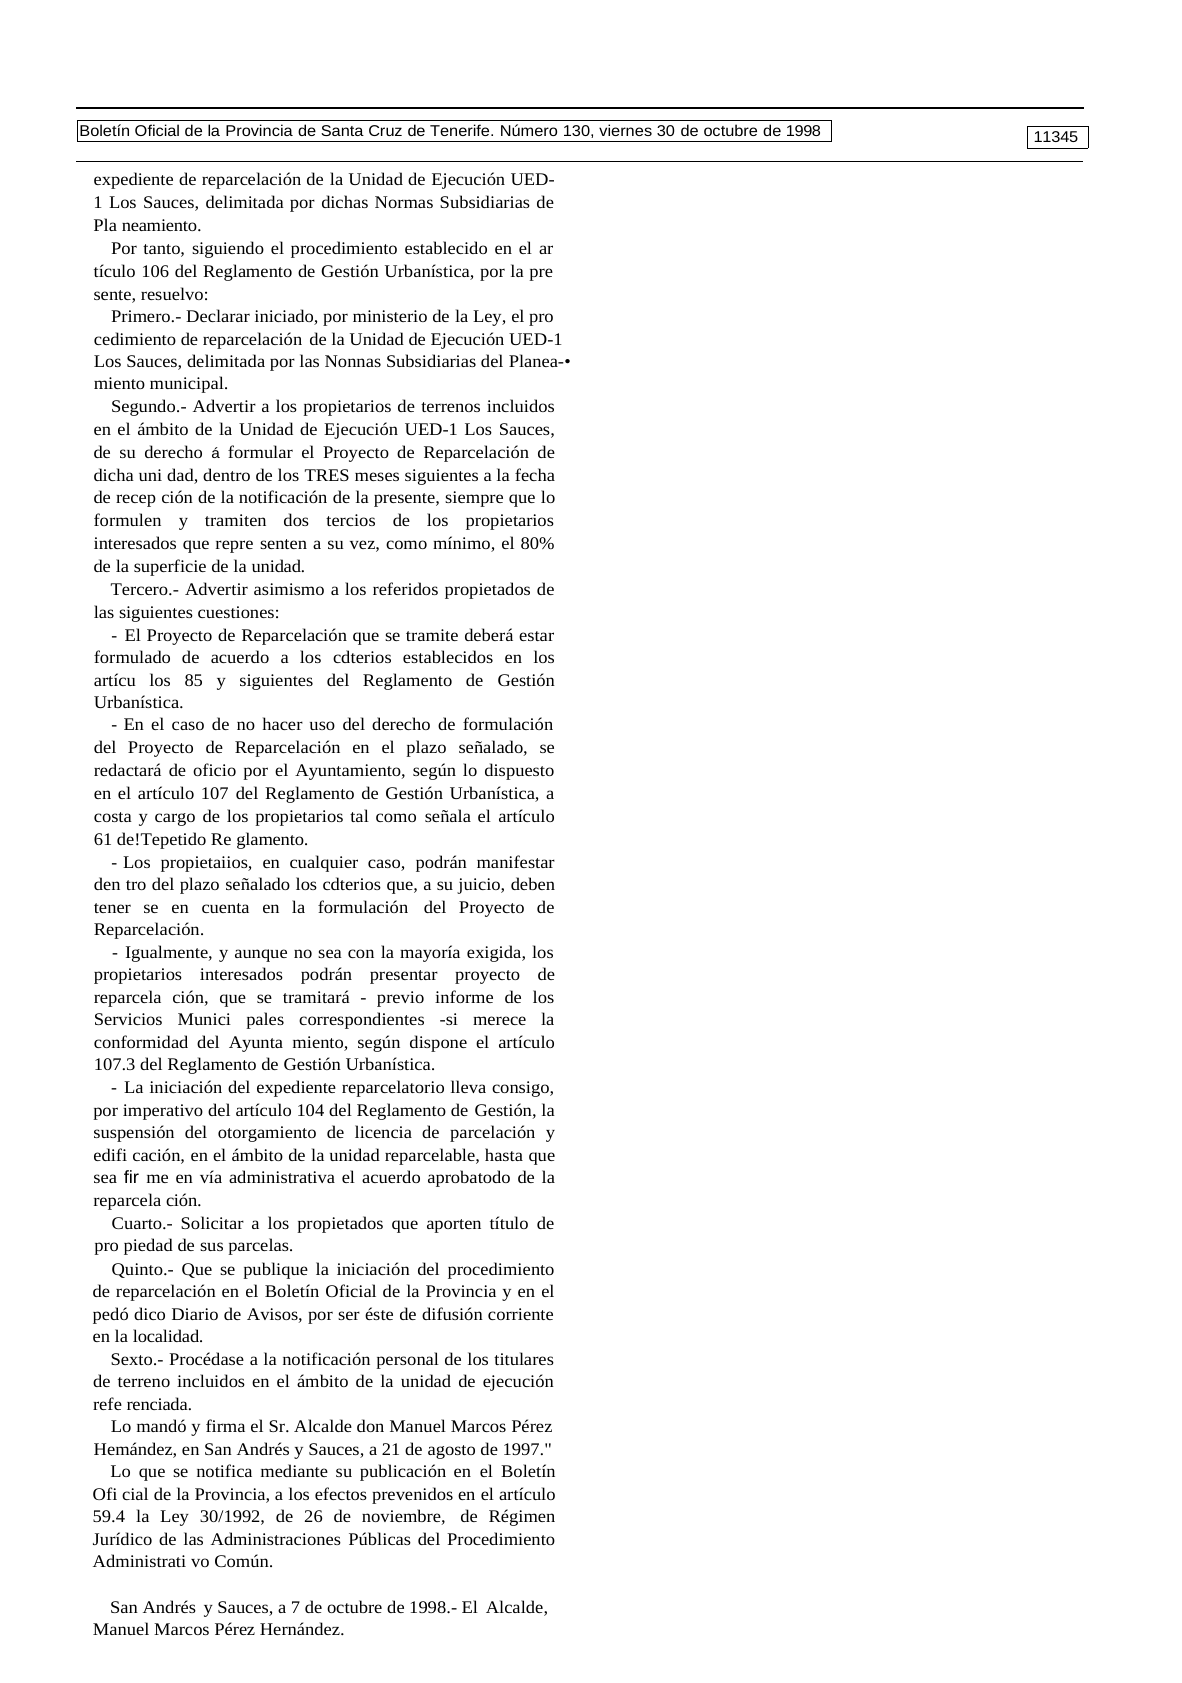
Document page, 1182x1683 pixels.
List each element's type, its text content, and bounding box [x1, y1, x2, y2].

text Segundo.- Advertir a los propietarios de terrenos incluidos en el ámbito de la Unidad de Ejecución UED-1 Los Sauces, de su derecho á formular el Proyecto de Reparcelación de dicha uni­ dad, dentro de los TRES meses siguientes a la fecha de recep­ ción de la notificación de la presente, siempre que lo formulen y tramiten dos tercios de los propietarios interesados que repre­ senten a su vez, como mínimo, el 80% de la superficie de la unidad. [93, 396, 555, 576]
list Los propietaiios, en cualquier caso, podrán manifestar den­ tro del plazo señalado los cdterios que, a su juicio, deben tener­ se en cuenta en la formulación del Proyecto de Reparcelación. [94, 852, 555, 939]
text Lo mandó y firma el Sr. Alcalde don Manuel Marcos Pérez Hemández, en San Andrés y Sauces, a 21 de agosto de 1997." [93, 1416, 554, 1459]
list La iniciación del expediente reparcelatorio lleva consigo, por imperativo del artículo 104 del Reglamento de Gestión, la suspensión del otorgamiento de licencia de parcelación y edifi­ cación, en el ámbito de la unidad reparcelable, hasta que sea fir­ me en vía administrativa el acuerdo aprobatodo de la reparcela­ ción. [93, 1077, 555, 1210]
text San Andrés y Sauces, a 7 de octubre de 1998.- El Alcalde, Manuel Marcos Pérez Hernández. [93, 1596, 571, 1639]
list En el caso de no hacer uso del derecho de formulación del Proyecto de Reparcelación en el plazo señalado, se redactará de oficio por el Ayuntamiento, según lo dispuesto en el artículo 107 del Reglamento de Gestión Urbanística, a costa y cargo de los propietarios tal como señala el artículo 61 de!Tepetido Re­ glamento. [93, 714, 555, 849]
text Tercero.- Advertir asimismo a los referidos propietados de las siguientes cuestiones: [93, 579, 555, 622]
text Primero.- Declarar iniciado, por ministerio de la Ley, el pro­ cedimiento de reparcelación de la Unidad de Ejecución UED-1 Los Sauces, delimitada por las Nonnas Subsidiarias del Planea-• miento municipal. [93, 306, 571, 393]
text Cuarto.- Solicitar a los propietados que aporten título de pro­ piedad de sus parcelas. [94, 1213, 554, 1256]
text Lo que se notifica mediante su publicación en el Boletín Ofi­ cial de la Provincia, a los efectos prevenidos en el artículo 59.4 la Ley 30/1992, de 26 de noviembre, de Régimen Jurídico de las Administraciones Públicas del Procedimiento Administrati­ vo Común. [92, 1461, 555, 1571]
text Sexto.- Procédase a la notificación personal de los titulares de terreno incluidos en el ámbito de la unidad de ejecución refe­ renciada. [93, 1349, 554, 1414]
list El Proyecto de Reparcelación que se tramite deberá estar formulado de acuerdo a los cdterios establecidos en los artícu­ los 85 y siguientes del Reglamento de Gestión Urbanística. [93, 625, 555, 712]
list Igualmente, y aunque no sea con la mayoría exigida, los propietarios interesados podrán presentar proyecto de reparcela­ ción, que se tramitará - previo informe de los Servicios Munici­ pales correspondientes -si merece la conformidad del Ayunta­ miento, según dispone el artículo 107.3 del Reglamento de Gestión Urbanística. [93, 942, 555, 1074]
text Por tanto, siguiendo el procedimiento establecido en el ar­ tículo 106 del Reglamento de Gestión Urbanística, por la pre­ sente, resuelvo: [93, 237, 554, 304]
text Quinto.- Que se publique la iniciación del procedimiento de reparcelación en el Boletín Oficial de la Provincia y en el pedó­ dico Diario de Avisos, por ser éste de difusión corriente en la localidad. [92, 1258, 555, 1346]
text expediente de reparcelación de la Unidad de Ejecución UED-1 Los Sauces, delimitada por dichas Normas Subsidiarias de Pla­ neamiento. [93, 169, 555, 235]
